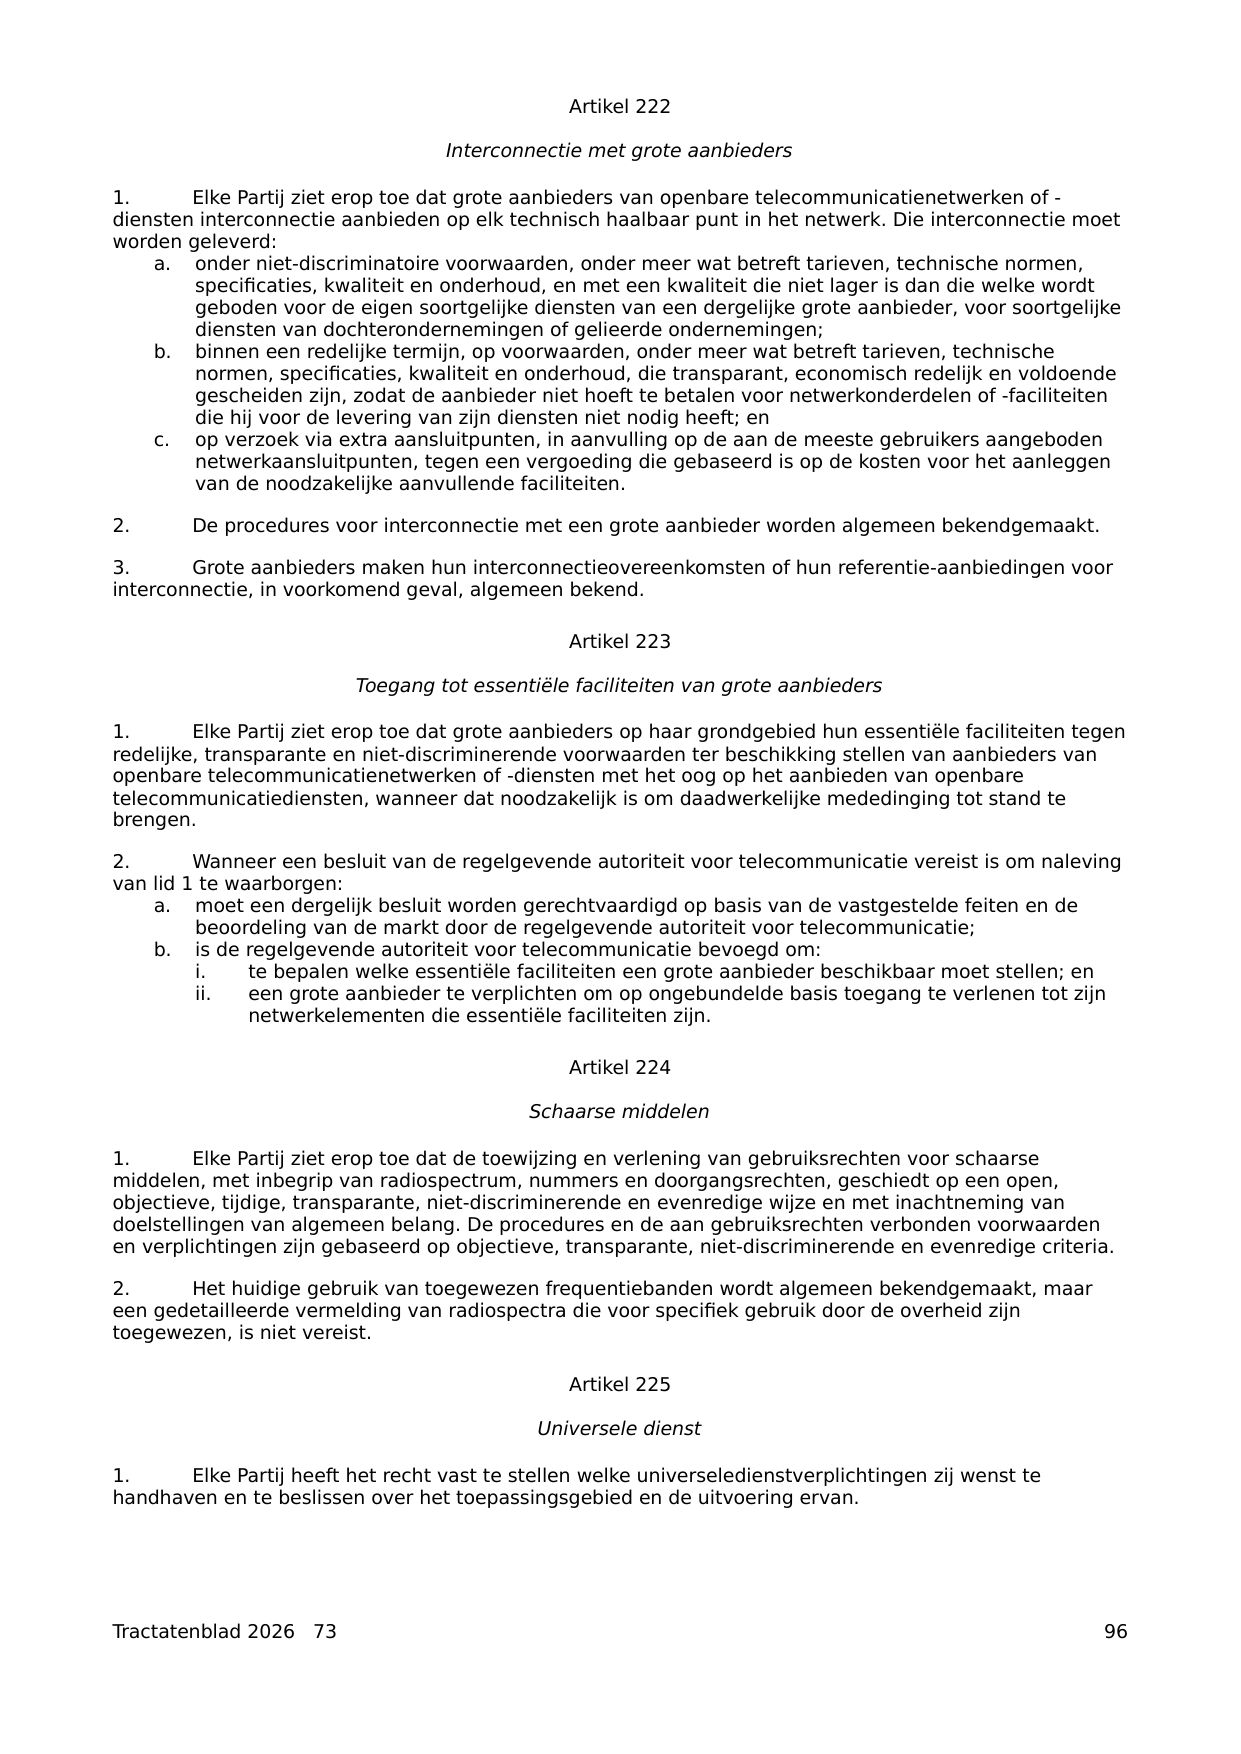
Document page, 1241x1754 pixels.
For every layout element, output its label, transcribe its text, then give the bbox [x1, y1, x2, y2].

text 1. Elke Partij ziet erop toe dat grote aanbieders van openbare telecommunicatienetwerken of -diensten interconnectie aanbieden op elk technisch haalbaar punt in het netwerk. Die interconnectie moet worden geleverd: [112, 187, 1128, 253]
subtitle Artikel 224 Schaarse middelen [112, 1057, 1128, 1123]
subtitle Artikel 222 Interconnectie met grote aanbieders [112, 96, 1128, 162]
text 1. Elke Partij ziet erop toe dat grote aanbieders op haar grondgebied hun essentiële faciliteiten tegen redelijke, transparante en niet-discriminerende voorwaarden ter beschikking stellen van aanbieders van openbare telecommunicatienetwerken of -diensten met het oog op het aanbieden van openbare telecommunicatiediensten, wanneer dat noodzakelijk is om daadwerkelijke mededinging tot stand te brengen. [112, 721, 1128, 831]
subtitle Artikel 223 Toegang tot essentiële faciliteiten van grote aanbieders [112, 631, 1128, 696]
text a. onder niet-discriminatoire voorwaarden, onder meer wat betreft tarieven, technische normen, specificaties, kwaliteit en onderhoud, en met een kwaliteit die niet lager is dan die welke wordt geboden voor de eigen soortgelijke diensten van een dergelijke grote aanbieder, voor soortgelijke diensten van dochterondernemingen of gelieerde ondernemingen; [153, 253, 1128, 341]
text 2. De procedures voor interconnectie met een grote aanbieder worden algemeen bekendgemaakt. [112, 514, 1128, 537]
text 2. Wanneer een besluit van de regelgevende autoriteit voor telecommunicatie vereist is om naleving van lid 1 te waarborgen: [112, 851, 1128, 895]
text a. moet een dergelijk besluit worden gerechtvaardigd op basis van de vastgestelde feiten en de beoordeling van de markt door de regelgevende autoriteit voor telecommunicatie; [153, 895, 1128, 939]
text 3. Grote aanbieders maken hun interconnectieovereenkomsten of hun referentie-aanbiedingen voor interconnectie, in voorkomend geval, algemeen bekend. [112, 557, 1128, 601]
text ii. een grote aanbieder te verplichten om op ongebundelde basis toegang te verlenen tot zijn netwerkelementen die essentiële faciliteiten zijn. [195, 983, 1128, 1027]
text i. te bepalen welke essentiële faciliteiten een grote aanbieder beschikbaar moet stellen; en [195, 961, 1128, 983]
text c. op verzoek via extra aansluitpunten, in aanvulling op de aan de meeste gebruikers aangeboden netwerkaansluitpunten, tegen een vergoeding die gebaseerd is op de kosten voor het aanleggen van de noodzakelijke aanvullende faciliteiten. [153, 429, 1128, 494]
text b. binnen een redelijke termijn, op voorwaarden, onder meer wat betreft tarieven, technische normen, specificaties, kwaliteit en onderhoud, die transparant, economisch redelijk en voldoende gescheiden zijn, zodat de aanbieder niet hoeft te betalen voor netwerkonderdelen of -faciliteiten die hij voor de levering van zijn diensten niet nodig heeft; en [153, 341, 1128, 429]
text b. is de regelgevende autoriteit voor telecommunicatie bevoegd om: [153, 939, 1128, 961]
text 1. Elke Partij ziet erop toe dat de toewijzing en verlening van gebruiksrechten voor schaarse middelen, met inbegrip van radiospectrum, nummers en doorgangsrechten, geschiedt op een open, objectieve, tijdige, transparante, niet-discriminerende en evenredige wijze en met inachtneming van doelstellingen van algemeen belang. De procedures en de aan gebruiksrechten verbonden voorwaarden en verplichtingen zijn gebaseerd op objectieve, transparante, niet-discriminerende en evenredige criteria. [112, 1148, 1128, 1258]
text 2. Het huidige gebruik van toegewezen frequentiebanden wordt algemeen bekendgemaakt, maar een gedetailleerde vermelding van radiospectra die voor specifiek gebruik door de overheid zijn toegewezen, is niet vereist. [112, 1278, 1128, 1344]
subtitle Artikel 225 Universele dienst [112, 1374, 1128, 1440]
text 1. Elke Partij heeft het recht vast te stellen welke universeledienstverplichtingen zij wenst te handhaven en te beslissen over het toepassingsgebied en de uitvoering ervan. [112, 1465, 1128, 1509]
